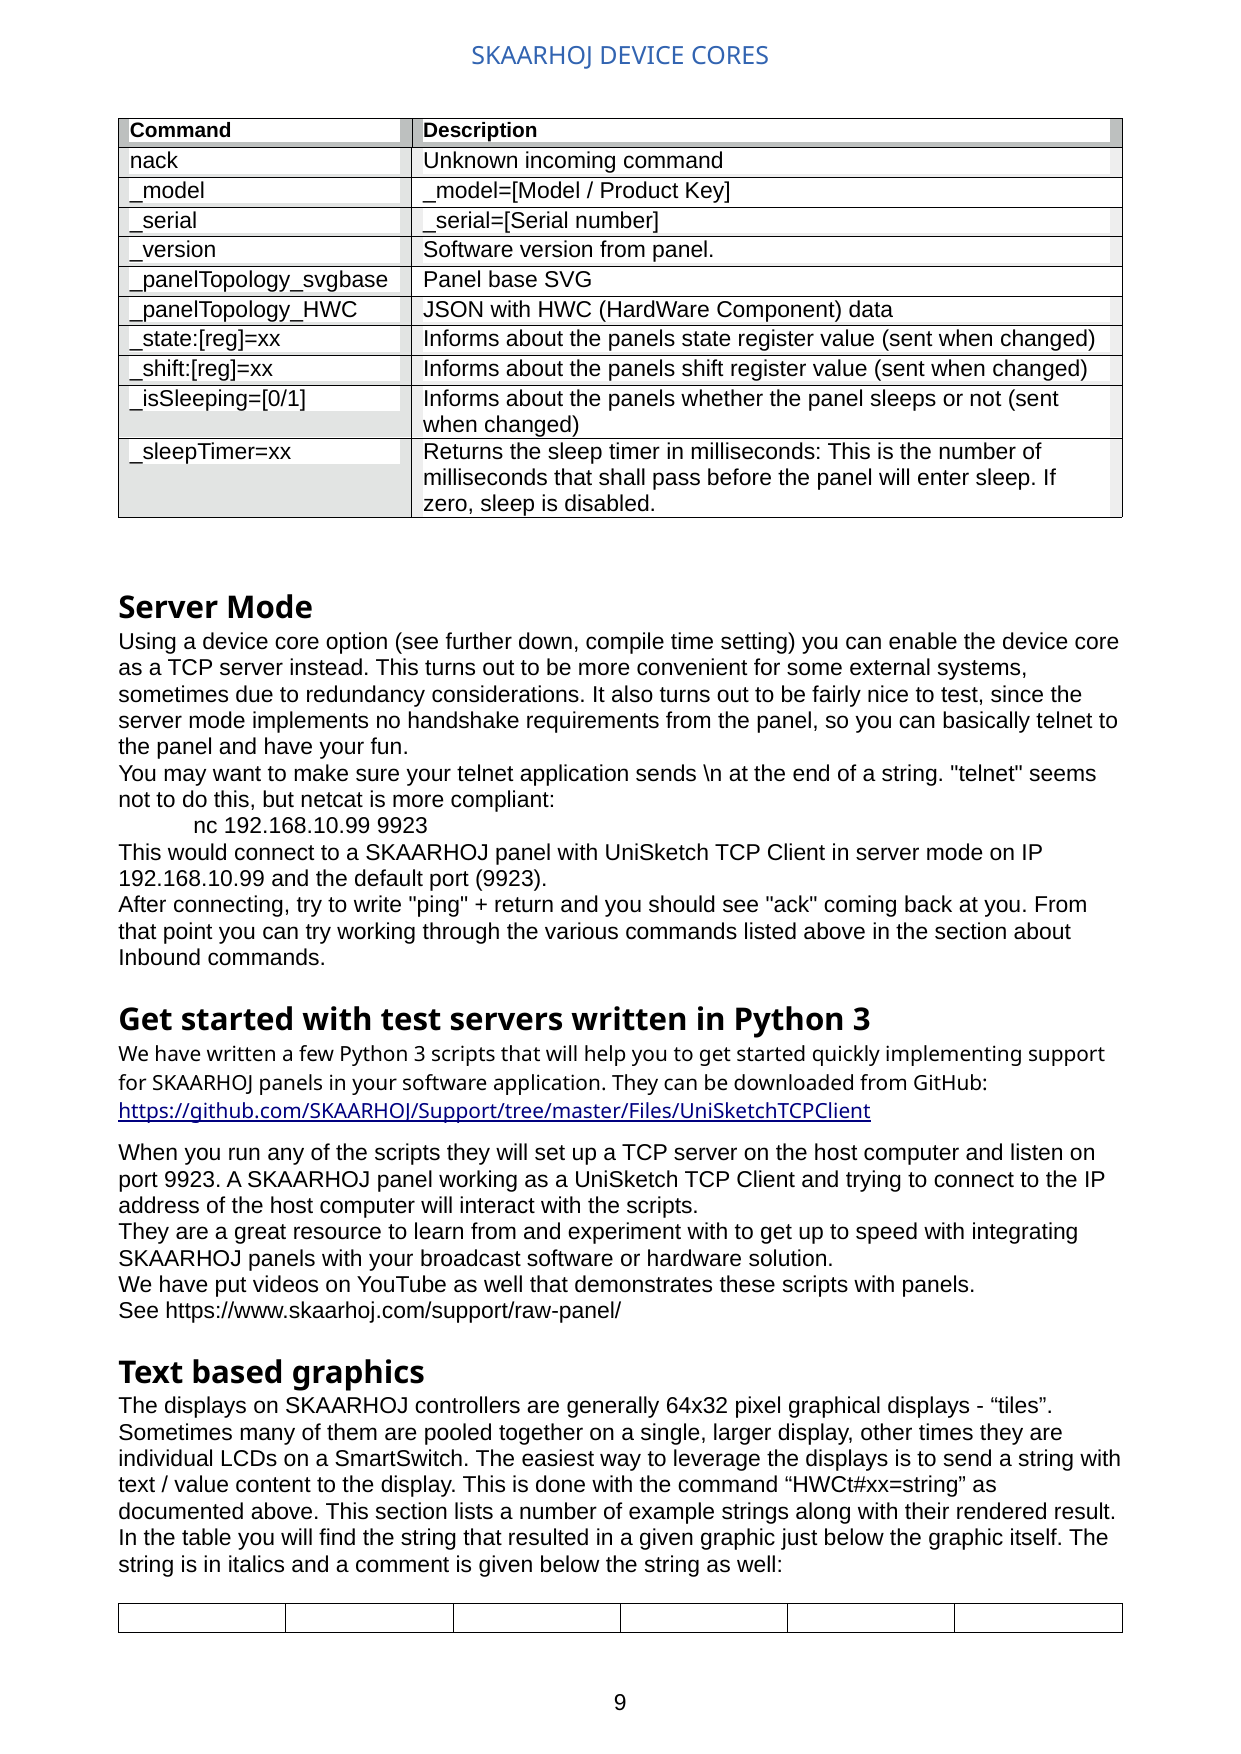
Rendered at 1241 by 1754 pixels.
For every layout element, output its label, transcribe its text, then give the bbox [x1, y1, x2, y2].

table_cell _state:[reg]=xx [119, 326, 411, 355]
table_header Description [413, 119, 1122, 147]
table_header [454, 1604, 620, 1632]
table_cell JSON with HWC (HardWare Component) data [412, 297, 1122, 325]
table_cell Unknown incoming command [412, 148, 1122, 177]
text They are a great resource to learn from and experiment with to get up to speed with integrating SKAARHOJ panels with your broadcast software or hardware solution. [118, 1218, 1122, 1271]
text We have put videos on YouTube as well that demonstrates these scripts with panels. [118, 1271, 1122, 1297]
table_header [955, 1604, 1122, 1632]
table_cell _model=[Model / Product Key] [412, 178, 1122, 207]
text Using a device core option (see further down, compile time setting) you can enable the device core as a TCP server instead. This turns out to be more convenient for some external systems, sometimes due to redundancy considerations. It also turns out to be fairly nice to test, since the server mode implements no handshake requirements from the panel, so you can basically telnet to the panel and have your fun. [118, 628, 1122, 760]
table_cell _panelTopology_svgbase [119, 267, 411, 296]
text The displays on SKAARHOJ controllers are generally 64x32 pixel graphical displays - “tiles”. Sometimes many of them are pooled together on a single, larger display, other times they are individual LCDs on a SmartSwitch. The easiest way to leverage the displays is to send a string with text / value content to the display. This is done with the command “HWCt#xx=string” as documented above. This section lists a number of example strings along with their rendered result. In the table you will find the string that resulted in a given graphic just below the graphic itself. The string is in italics and a comment is given below the string as well: [118, 1392, 1122, 1577]
table_cell _panelTopology_HWC [119, 297, 411, 325]
table_cell _serial [119, 208, 411, 236]
table_cell _model [119, 178, 411, 207]
table_cell _sleepTimer=xx [119, 439, 411, 517]
table_cell _shift:[reg]=xx [119, 356, 411, 385]
table_cell Panel base SVG [412, 267, 1122, 296]
table_cell Informs about the panels shift register value (sent when changed) [412, 356, 1122, 385]
subtitle Get started with test servers written in Python 3 [118, 997, 1122, 1039]
table_cell nack [119, 148, 411, 177]
table_cell _isSleeping=[0/1] [119, 386, 411, 437]
table_header Command [119, 119, 412, 147]
text When you run any of the scripts they will set up a TCP server on the host computer and listen on port 9923. A SKAARHOJ panel working as a UniSketch TCP Client and trying to connect to the IP address of the host computer will interact with the scripts. [118, 1139, 1122, 1218]
table_header [621, 1604, 787, 1632]
text After connecting, try to write "ping" + return and you should see "ack" coming back at you. From that point you can try working through the various commands listed above in the section about Inbound commands. [118, 891, 1122, 971]
text This would connect to a SKAARHOJ panel with UniSketch TCP Client in server mode on IP 192.168.10.99 and the default port (9923). [118, 839, 1122, 891]
table_header [286, 1604, 453, 1632]
table_cell _serial=[Serial number] [412, 208, 1122, 236]
table_cell Informs about the panels state register value (sent when changed) [412, 326, 1122, 355]
table_cell _version [119, 237, 411, 266]
text We have written a few Python 3 scripts that will help you to get started quickly implementing support for SKAARHOJ panels in your software application. They can be downloaded from GitHub: https://github.com/SKAARHOJ/Support/tree/master/Files/UniSketchTCPClient [118, 1039, 1122, 1124]
text You may want to make sure your telnet application sends \n at the end of a string. "telnet" seems not to do this, but netcat is more compliant: [118, 760, 1122, 812]
table_cell Software version from panel. [412, 237, 1122, 266]
subtitle Server Mode [118, 586, 1122, 628]
table_header [119, 1604, 285, 1632]
subtitle Text based graphics [118, 1350, 1122, 1392]
text nc 192.168.10.99 9923 [118, 812, 1122, 839]
table_header [788, 1604, 954, 1632]
text See https://www.skaarhoj.com/support/raw-panel/ [118, 1297, 1122, 1324]
